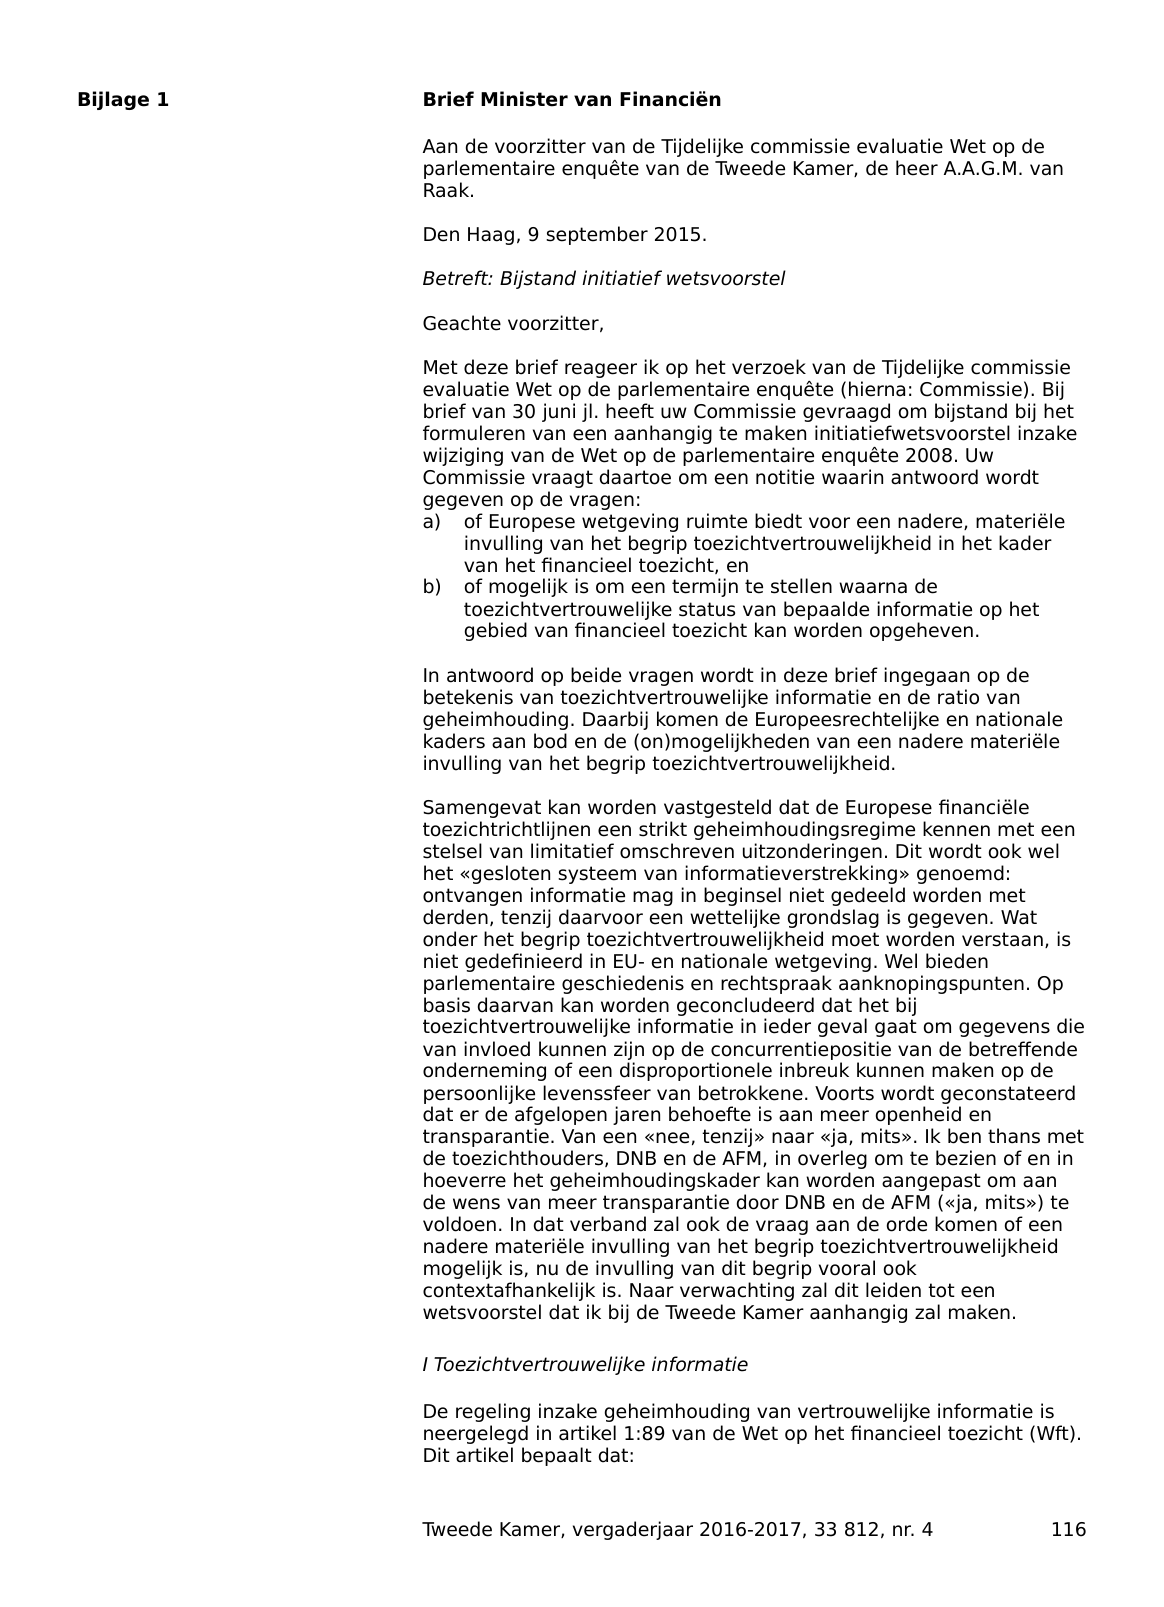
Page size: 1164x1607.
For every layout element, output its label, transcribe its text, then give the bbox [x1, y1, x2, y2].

text Geachte voorzitter, [422, 312, 1087, 334]
text De regeling inzake geheimhouding van vertrouwelijke informatie is neergelegd in artikel 1:89 van de Wet op het financieel toezicht (Wft). Dit artikel bepaalt dat: [422, 1401, 1087, 1467]
text Samengevat kan worden vastgesteld dat de Europese financiële toezichtrichtlijnen een strikt geheimhoudingsregime kennen met een stelsel van limitatief omschreven uitzonderingen. Dit wordt ook wel het «gesloten systeem van informatieverstrekking» genoemd: ontvangen informatie mag in beginsel niet gedeeld worden met derden, tenzij daarvoor een wettelijke grondslag is gegeven. Wat onder het begrip toezichtvertrouwelijkheid moet worden verstaan, is niet gedefinieerd in EU- en nationale wetgeving. Wel bieden parlementaire geschiedenis en rechtspraak aanknopingspunten. Op basis daarvan kan worden geconcludeerd dat het bij toezichtvertrouwelijke informatie in ieder geval gaat om gegevens die van invloed kunnen zijn op de concurrentiepositie van de betreffende onderneming of een disproportionele inbreuk kunnen maken op de persoonlijke levenssfeer van betrokkene. Voorts wordt geconstateerd dat er de afgelopen jaren behoefte is aan meer openheid en transparantie. Van een «nee, tenzij» naar «ja, mits». Ik ben thans met de toezichthouders, DNB en de AFM, in overleg om te bezien of en in hoeverre het geheimhoudingskader kan worden aangepast om aan de wens van meer transparantie door DNB en de AFM («ja, mits») te voldoen. In dat verband zal ook de vraag aan de orde komen of een nadere materiële invulling van het begrip toezichtvertrouwelijkheid mogelijk is, nu de invulling van dit begrip vooral ook contextafhankelijk is. Naar verwachting zal dit leiden tot een wetsvoorstel dat ik bij de Tweede Kamer aanhangig zal maken. [422, 797, 1087, 1324]
subtitle I Toezichtvertrouwelijke informatie [422, 1354, 1087, 1376]
text b) of mogelijk is om een termijn te stellen waarna de toezichtvertrouwelijke status van bepaalde informatie op het gebied van financieel toezicht kan worden opgeheven. [422, 576, 1087, 642]
text Met deze brief reageer ik op het verzoek van de Tijdelijke commissie evaluatie Wet op de parlementaire enquête (hierna: Commissie). Bij brief van 30 juni jl. heeft uw Commissie gevraagd om bijstand bij het formuleren van een aanhangig te maken initiatiefwetsvoorstel inzake wijziging van de Wet op de parlementaire enquête 2008. Uw Commissie vraagt daartoe om een notitie waarin antwoord wordt gegeven op de vragen: [422, 357, 1087, 511]
subtitle Bijlage 1 Brief Minister van Financiën [77, 89, 1087, 111]
text a) of Europese wetgeving ruimte biedt voor een nadere, materiële invulling van het begrip toezichtvertrouwelijkheid in het kader van het financieel toezicht, en [422, 511, 1087, 576]
subtitle Betreft: Bijstand initiatief wetsvoorstel [422, 268, 1087, 290]
text Den Haag, 9 september 2015. [422, 224, 1087, 246]
text In antwoord op beide vragen wordt in deze brief ingegaan op de betekenis van toezichtvertrouwelijke informatie en de ratio van geheimhouding. Daarbij komen de Europeesrechtelijke en nationale kaders aan bod en de (on)mogelijkheden van een nadere materiële invulling van het begrip toezichtvertrouwelijkheid. [422, 664, 1087, 774]
text Aan de voorzitter van de Tijdelijke commissie evaluatie Wet op de parlementaire enquête van de Tweede Kamer, de heer A.A.G.M. van Raak. [422, 136, 1087, 202]
